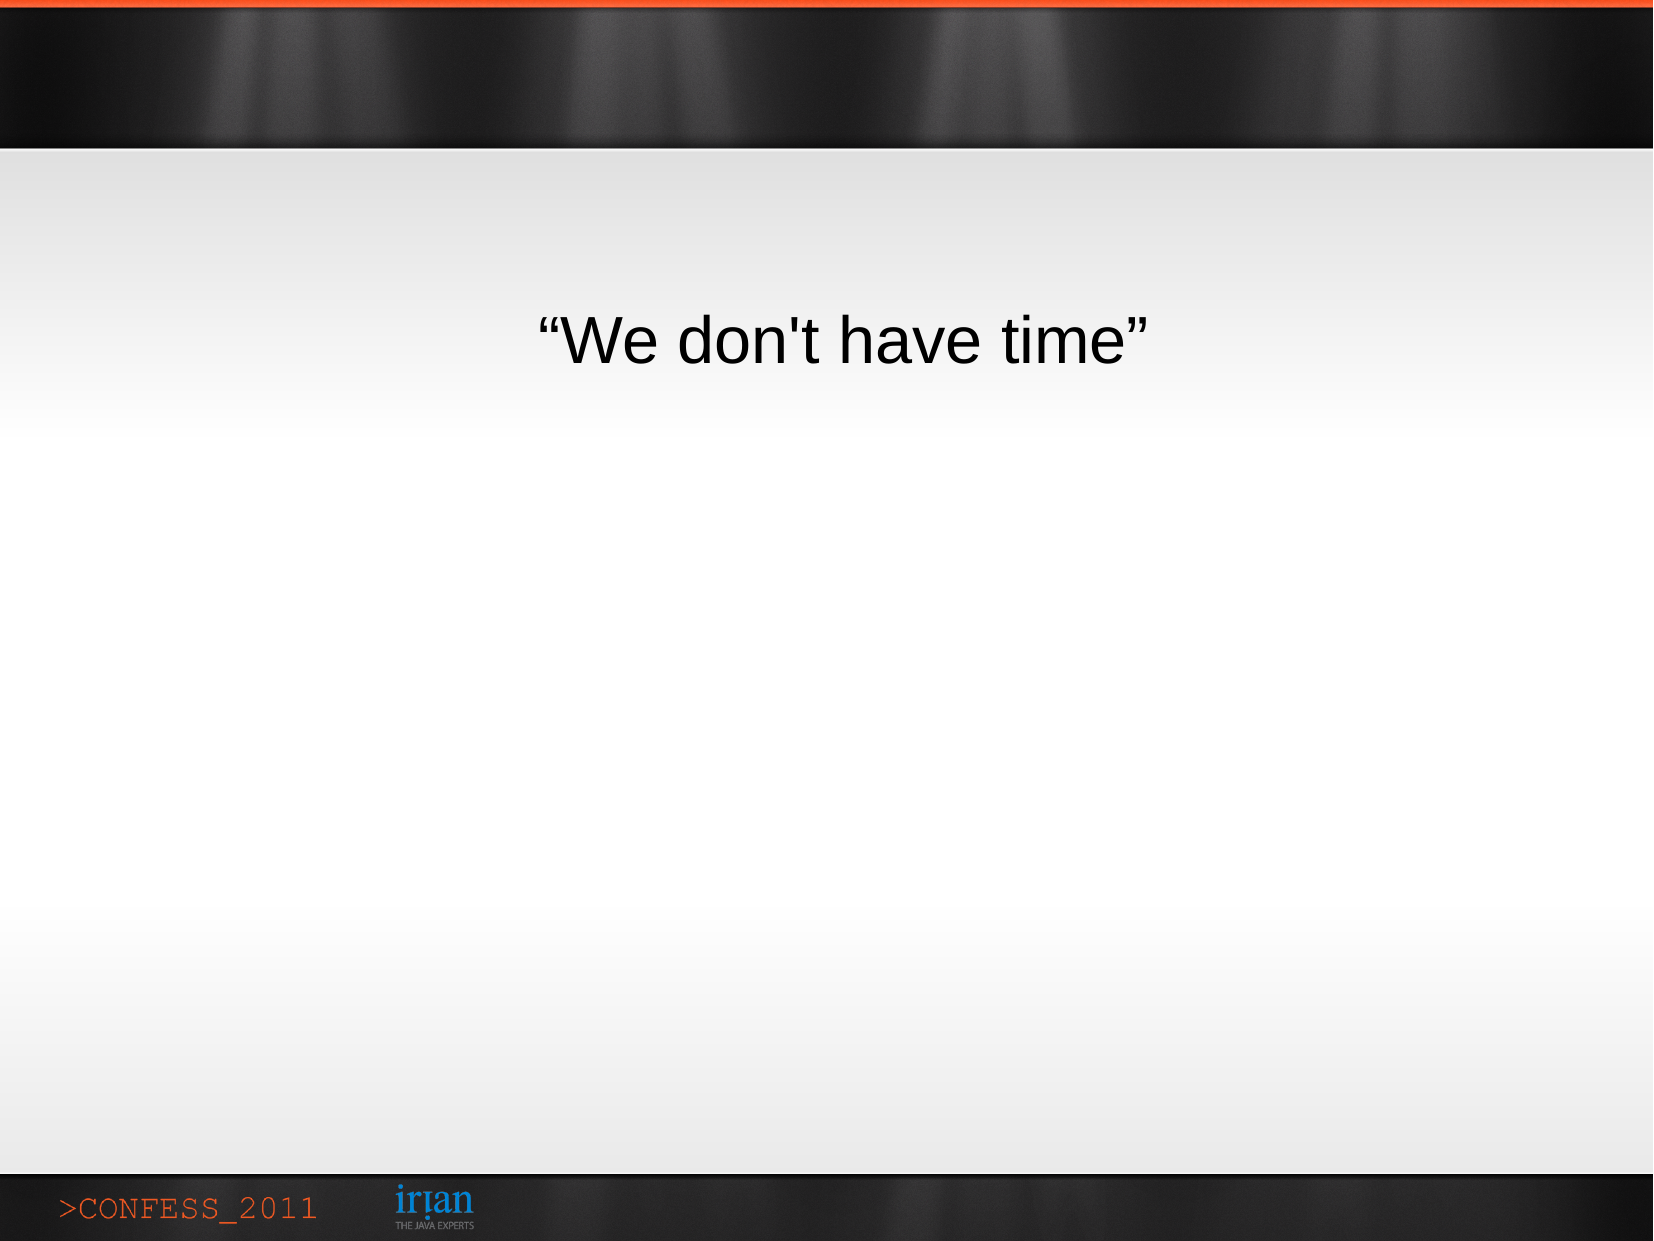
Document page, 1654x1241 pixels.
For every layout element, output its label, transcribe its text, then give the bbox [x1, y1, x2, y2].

picture [0, 0, 1653, 1241]
subtitle “We don't have time” [100, 6, 1588, 1125]
